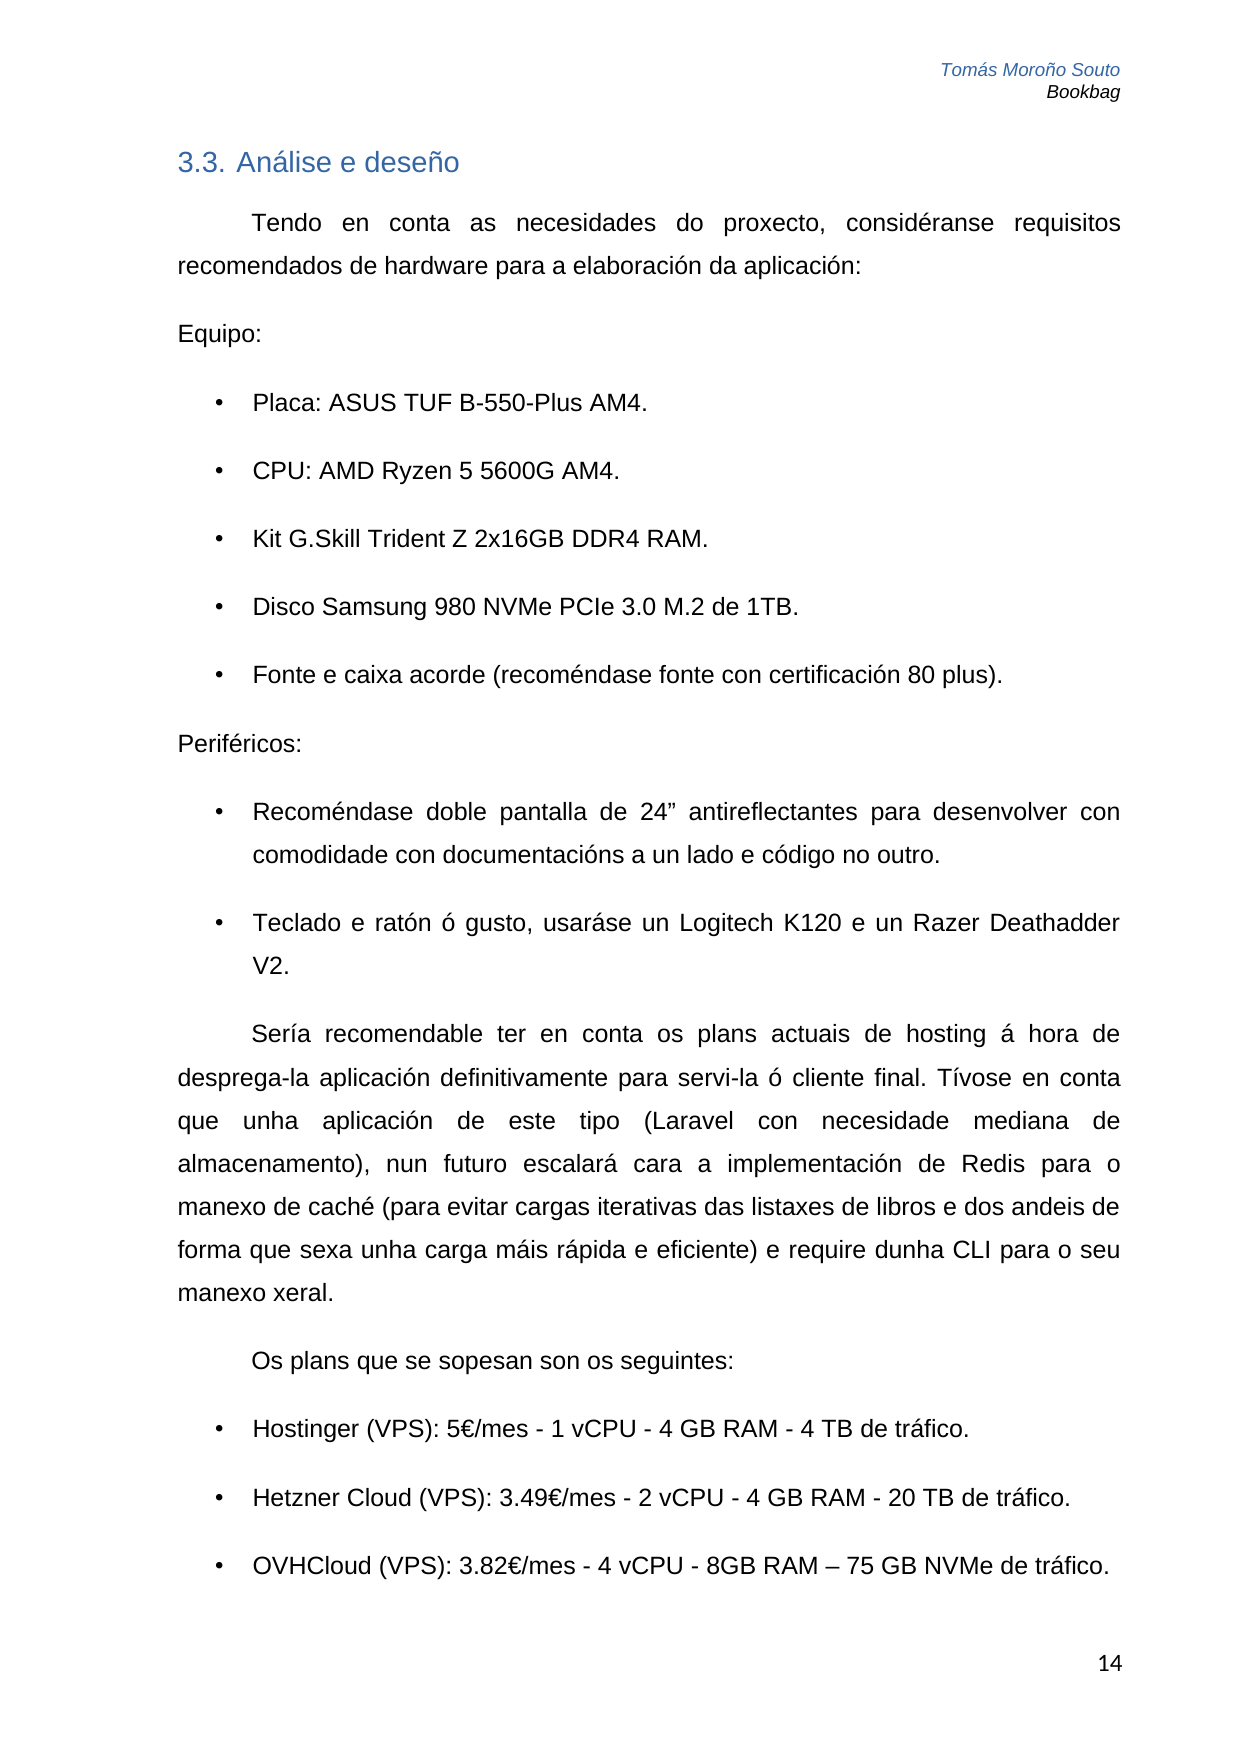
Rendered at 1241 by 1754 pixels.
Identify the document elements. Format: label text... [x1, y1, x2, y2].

list Placa: ASUS TUF B-550-Plus AM4. [215, 387, 1122, 416]
list CPU: AMD Ryzen 5 5600G AM4. [215, 456, 1122, 484]
text Os plans que se sopesan son os seguintes: [177, 1346, 1122, 1375]
list Fonte e caixa acorde (recoméndase fonte con certificación 80 plus). [215, 660, 1122, 689]
text Periféricos: [177, 729, 1122, 757]
list Recoméndase doble pantalla de 24” antireflectantes para desenvolver con comodidade con documentacións a un lado e código no outro. [215, 797, 1122, 869]
list Kit G.Skill Trident Z 2x16GB DDR4 RAM. [215, 524, 1122, 553]
list Teclado e ratón ó gusto, usaráse un Logitech K120 e un Razer Deathadder V2. [215, 908, 1122, 980]
text Equipo: [177, 319, 1122, 348]
list Hetzner Cloud (VPS): 3.49€/mes - 2 vCPU - 4 GB RAM - 20 TB de tráfico. [215, 1483, 1122, 1512]
text Sería recomendable ter en conta os plans actuais de hosting á hora de desprega-la aplicación definitivamente para servi-la ó cliente final. Tívose en conta que unha aplicación de este tipo (Laravel con necesidade mediana de almacenamento), nun futuro escalará cara a implementación de Redis para o manexo de caché (para evitar cargas iterativas das listaxes de libros e dos andeis de forma que sexa unha carga máis rápida e eficiente) e require dunha CLI para o seu manexo xeral. [177, 1019, 1122, 1307]
list Disco Samsung 980 NVMe PCIe 3.0 M.2 de 1TB. [215, 592, 1122, 621]
text Tendo en conta as necesidades do proxecto, considéranse requisitos recomendados de hardware para a elaboración da aplicación: [177, 208, 1122, 280]
subtitle Análise e deseño [177, 145, 1122, 179]
list Hostinger (VPS): 5€/mes - 1 vCPU - 4 GB RAM - 4 TB de tráfico. [215, 1414, 1122, 1443]
list OVHCloud (VPS): 3.82€/mes - 4 vCPU - 8GB RAM – 75 GB NVMe de tráfico. [215, 1551, 1122, 1580]
